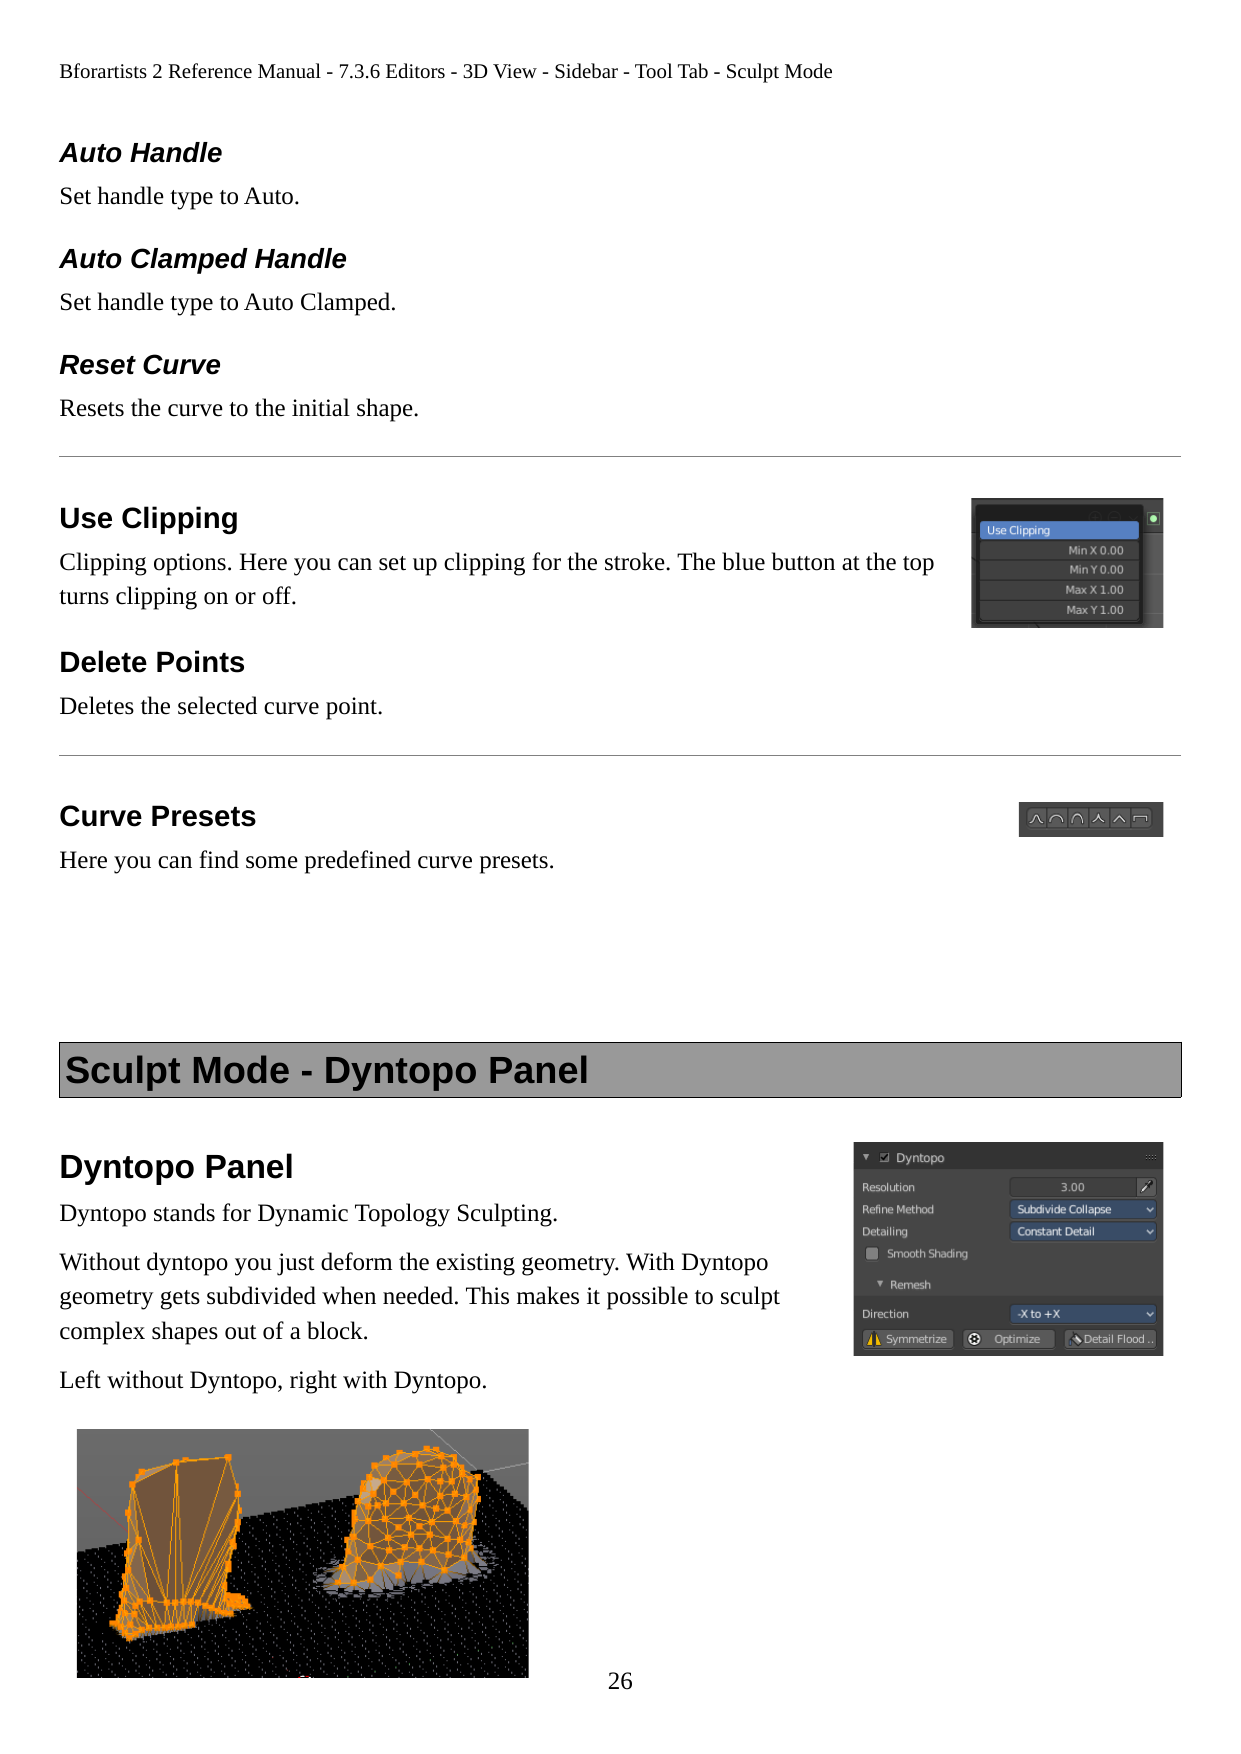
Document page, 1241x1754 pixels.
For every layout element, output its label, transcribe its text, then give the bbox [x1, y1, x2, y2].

text Resets the curve to the initial shape. [59, 393, 1181, 422]
subtitle Auto Clamped Handle [59, 243, 1181, 274]
subtitle Auto Handle [59, 137, 1181, 168]
table_header Sculpt Mode - Dyntopo Panel [60, 1043, 1181, 1097]
text Without dyntopo you just deform the existing geometry. With Dyntopo geometry gets subdivided when needed. This makes it possible to sculpt complex shapes out of a block. [59, 1247, 853, 1344]
text Clipping options. Here you can set up clipping for the stroke. The blue button at the top turns clipping on or off. [59, 547, 971, 610]
text Dyntopo stands for Dynamic Topology Sculpting. [59, 1198, 853, 1226]
subtitle Delete Points [59, 645, 1181, 679]
picture [76, 1429, 529, 1678]
picture [971, 498, 1164, 628]
text Deletes the selected curve point. [59, 691, 1181, 720]
subtitle Use Clipping [59, 501, 971, 534]
picture [1018, 802, 1164, 837]
picture [853, 1142, 1164, 1356]
text Set handle type to Auto Clamped. [59, 287, 1181, 316]
subtitle Curve Presets [59, 799, 1181, 833]
text Here you can find some predefined curve presets. [59, 845, 1181, 874]
text Left without Dyntopo, right with Dyntopo. [59, 1365, 1181, 1393]
subtitle Reset Curve [59, 348, 1181, 380]
subtitle [1164, 1147, 1181, 1185]
subtitle [1164, 501, 1181, 534]
subtitle Dyntopo Panel [59, 1147, 853, 1185]
text Set handle type to Auto. [59, 181, 1181, 210]
